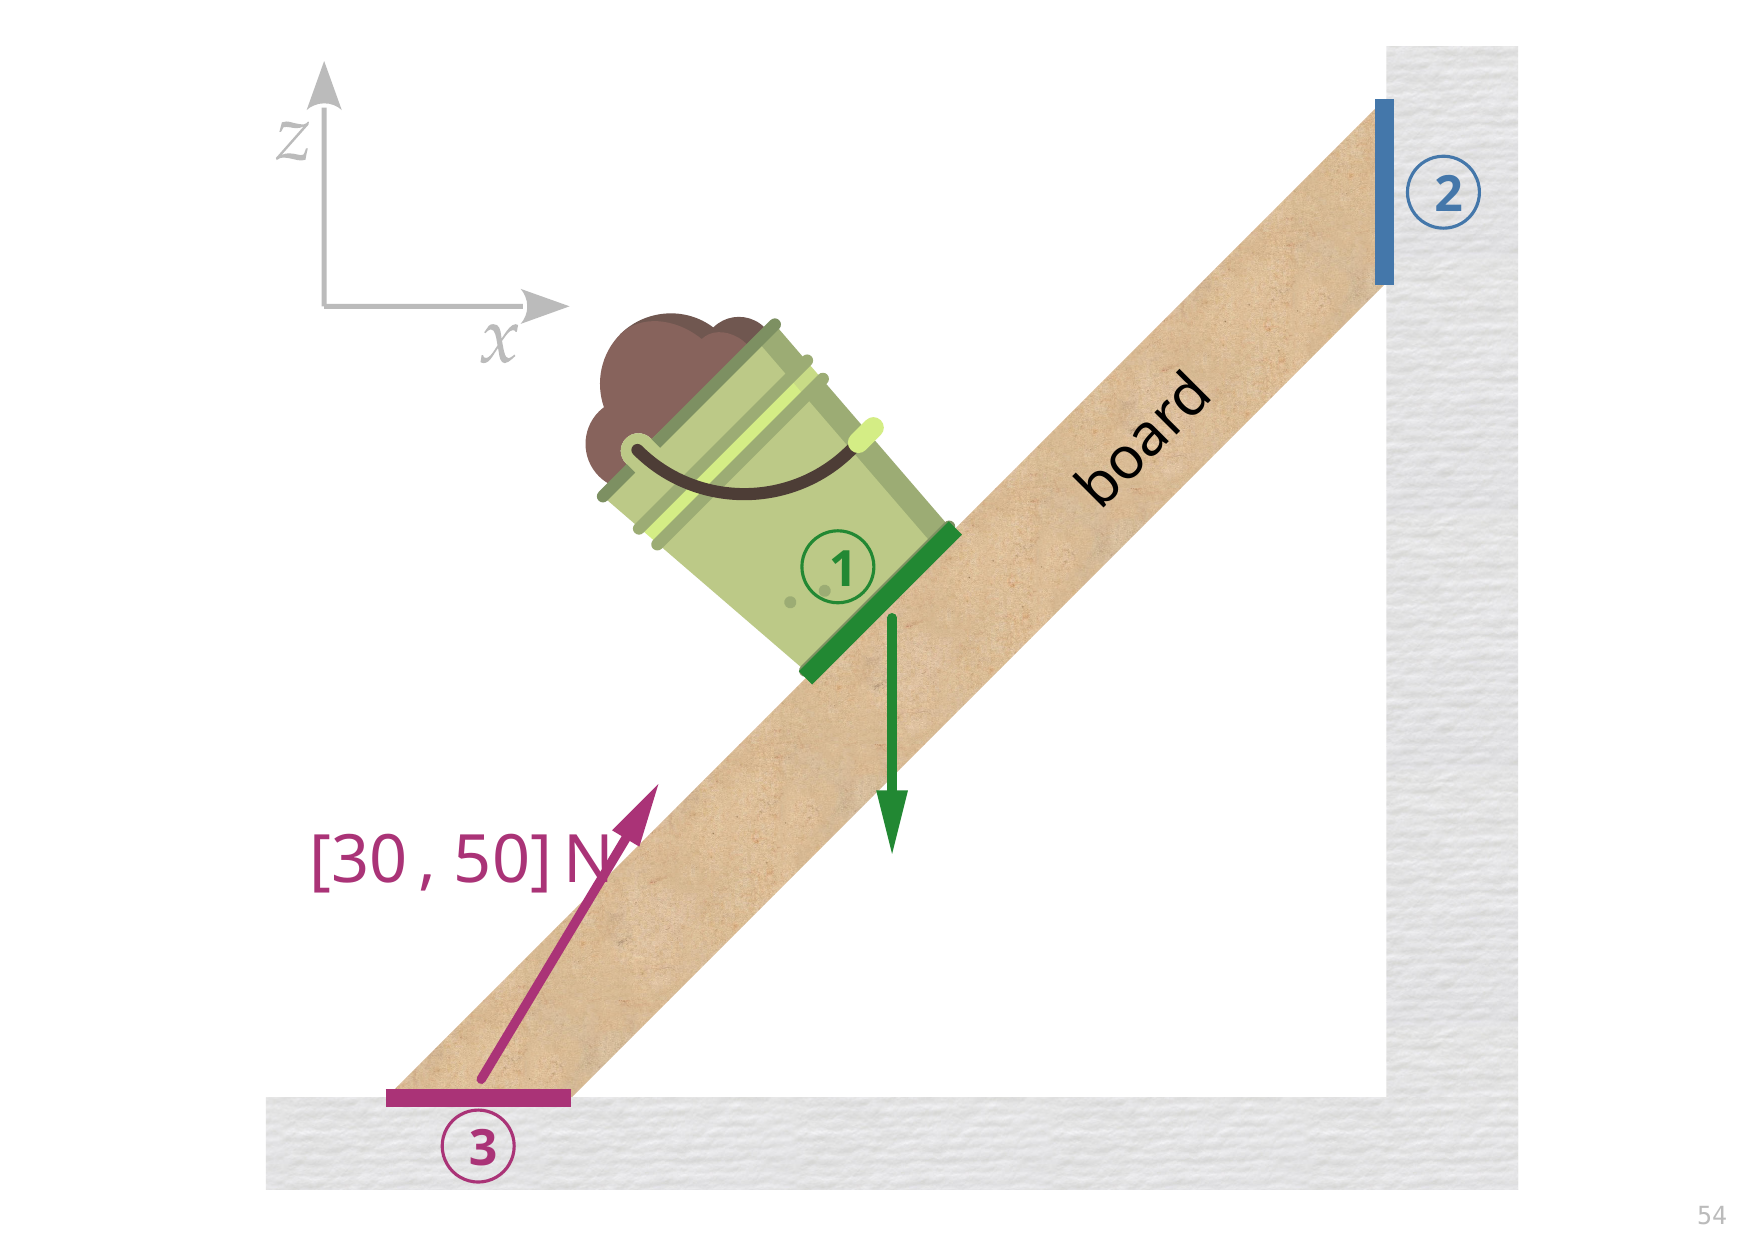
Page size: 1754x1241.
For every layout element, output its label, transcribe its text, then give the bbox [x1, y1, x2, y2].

text_box 1 [801, 530, 874, 603]
text_box [275, 121, 309, 161]
text_box [480, 324, 519, 364]
picture [484, 204, 1015, 736]
text_box [321, 107, 523, 309]
text_box [30 , 50] N [294, 804, 609, 887]
text_box [265, 46, 1519, 1190]
text_box 3 [442, 1110, 515, 1183]
text_box [520, 288, 570, 324]
text_box [306, 61, 342, 111]
text_box 2 [1407, 156, 1480, 229]
text_box board [1050, 347, 1233, 530]
